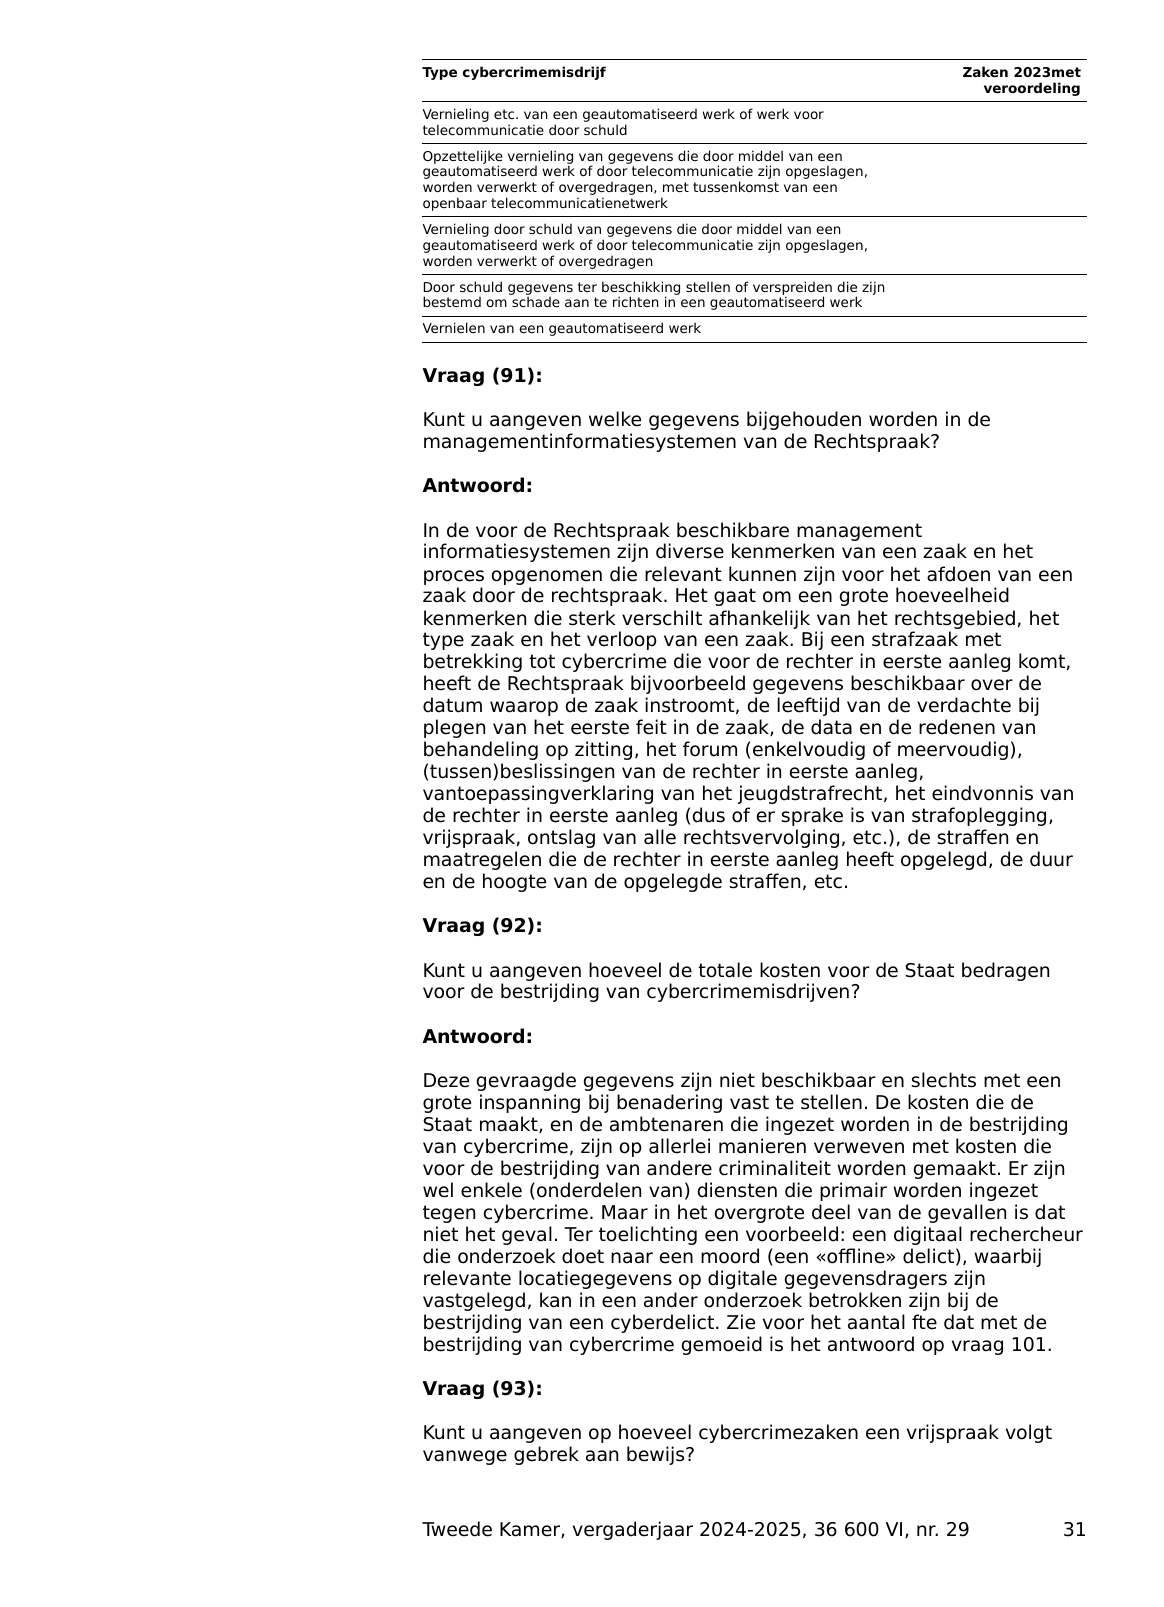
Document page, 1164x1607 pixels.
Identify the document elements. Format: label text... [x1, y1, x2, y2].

table_cell Vernielen van een geautomatiseerd werk [422, 317, 895, 342]
subtitle Antwoord: [422, 1026, 1087, 1048]
table_cell Door schuld gegevens ter beschikking stellen of verspreiden die zijn bestemd om schade aan te richten in een geautomatiseerd werk [422, 275, 895, 316]
table_cell Vernieling etc. van een geautomatiseerd werk of werk voor telecommunicatie door schuld [422, 102, 895, 143]
subtitle Vraag (92): [422, 915, 1087, 937]
text Deze gevraagde gegevens zijn niet beschikbaar en slechts met een grote inspanning bij benadering vast te stellen. De kosten die de Staat maakt, en de ambtenaren die ingezet worden in de bestrijding van cybercrime, zijn op allerlei manieren verweven met kosten die voor de bestrijding van andere criminaliteit worden gemaakt. Er zijn wel enkele (onderdelen van) diensten die primair worden ingezet tegen cybercrime. Maar in het overgrote deel van de gevallen is dat niet het geval. Ter toelichting een voorbeeld: een digitaal rechercheur die onderzoek doet naar een moord (een «offline» delict), waarbij relevante locatiegegevens op digitale gegevensdragers zijn vastgelegd, kan in een ander onderzoek betrokken zijn bij de bestrijding van een cyberdelict. Zie voor het aantal fte dat met de bestrijding van cybercrime gemoeid is het antwoord op vraag 101. [422, 1070, 1087, 1356]
table_cell [895, 217, 1087, 274]
table_cell Opzettelijke vernieling van gegevens die door middel van een geautomatiseerd werk of door telecommunicatie zijn opgeslagen, worden verwerkt of overgedragen, met tussenkomst van een openbaar telecommunicatienetwerk [422, 144, 895, 216]
table_cell [895, 102, 1087, 143]
table_cell Vernieling door schuld van gegevens die door middel van een geautomatiseerd werk of door telecommunicatie zijn opgeslagen, worden verwerkt of overgedragen [422, 217, 895, 274]
table_cell [895, 317, 1087, 342]
subtitle Vraag (91): [422, 365, 1087, 387]
text Kunt u aangeven welke gegevens bijgehouden worden in de managementinformatiesystemen van de Rechtspraak? [422, 409, 1087, 453]
table_header Type cybercrimemisdrijf [422, 60, 895, 101]
subtitle Antwoord: [422, 475, 1087, 497]
text In de voor de Rechtspraak beschikbare management informatiesystemen zijn diverse kenmerken van een zaak en het proces opgenomen die relevant kunnen zijn voor het afdoen van een zaak door de rechtspraak. Het gaat om een grote hoeveelheid kenmerken die sterk verschilt afhankelijk van het rechtsgebied, het type zaak en het verloop van een zaak. Bij een strafzaak met betrekking tot cybercrime die voor de rechter in eerste aanleg komt, heeft de Rechtspraak bijvoorbeeld gegevens beschikbaar over de datum waarop de zaak instroomt, de leeftijd van de verdachte bij plegen van het eerste feit in de zaak, de data en de redenen van behandeling op zitting, het forum (enkelvoudig of meervoudig), (tussen)beslissingen van de rechter in eerste aanleg, vantoepassingverklaring van het jeugdstrafrecht, het eindvonnis van de rechter in eerste aanleg (dus of er sprake is van strafoplegging, vrijspraak, ontslag van alle rechtsvervolging, etc.), de straffen en maatregelen die de rechter in eerste aanleg heeft opgelegd, de duur en de hoogte van de opgelegde straffen, etc. [422, 519, 1087, 893]
table_cell [895, 144, 1087, 216]
table_header Zaken 2023met veroordeling [895, 60, 1087, 101]
subtitle Vraag (93): [422, 1378, 1087, 1400]
text Kunt u aangeven hoeveel de totale kosten voor de Staat bedragen voor de bestrijding van cybercrimemisdrijven? [422, 959, 1087, 1003]
table_cell [895, 275, 1087, 316]
text Kunt u aangeven op hoeveel cybercrimezaken een vrijspraak volgt vanwege gebrek aan bewijs? [422, 1422, 1087, 1466]
